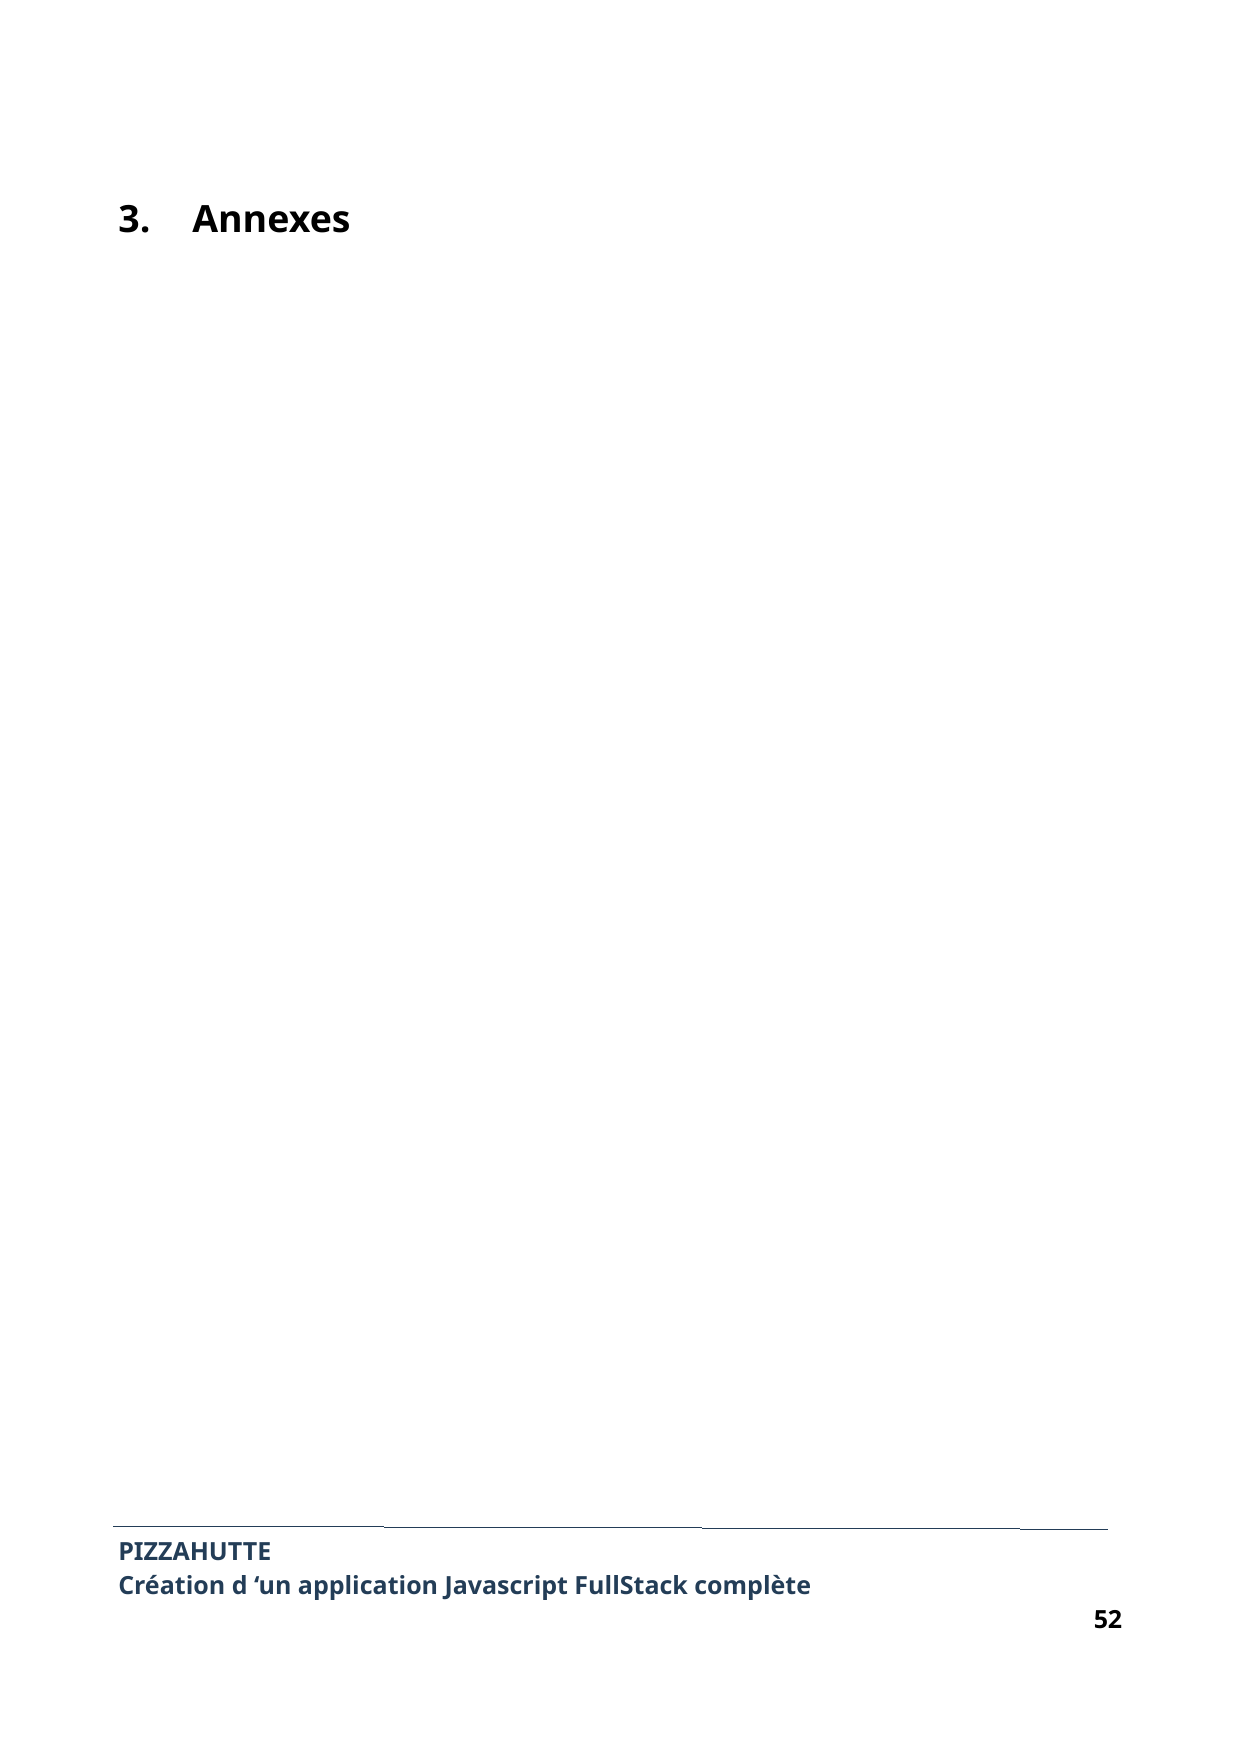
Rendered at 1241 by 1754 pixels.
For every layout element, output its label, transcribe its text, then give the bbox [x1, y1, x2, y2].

subtitle Annexes [118, 192, 1122, 243]
